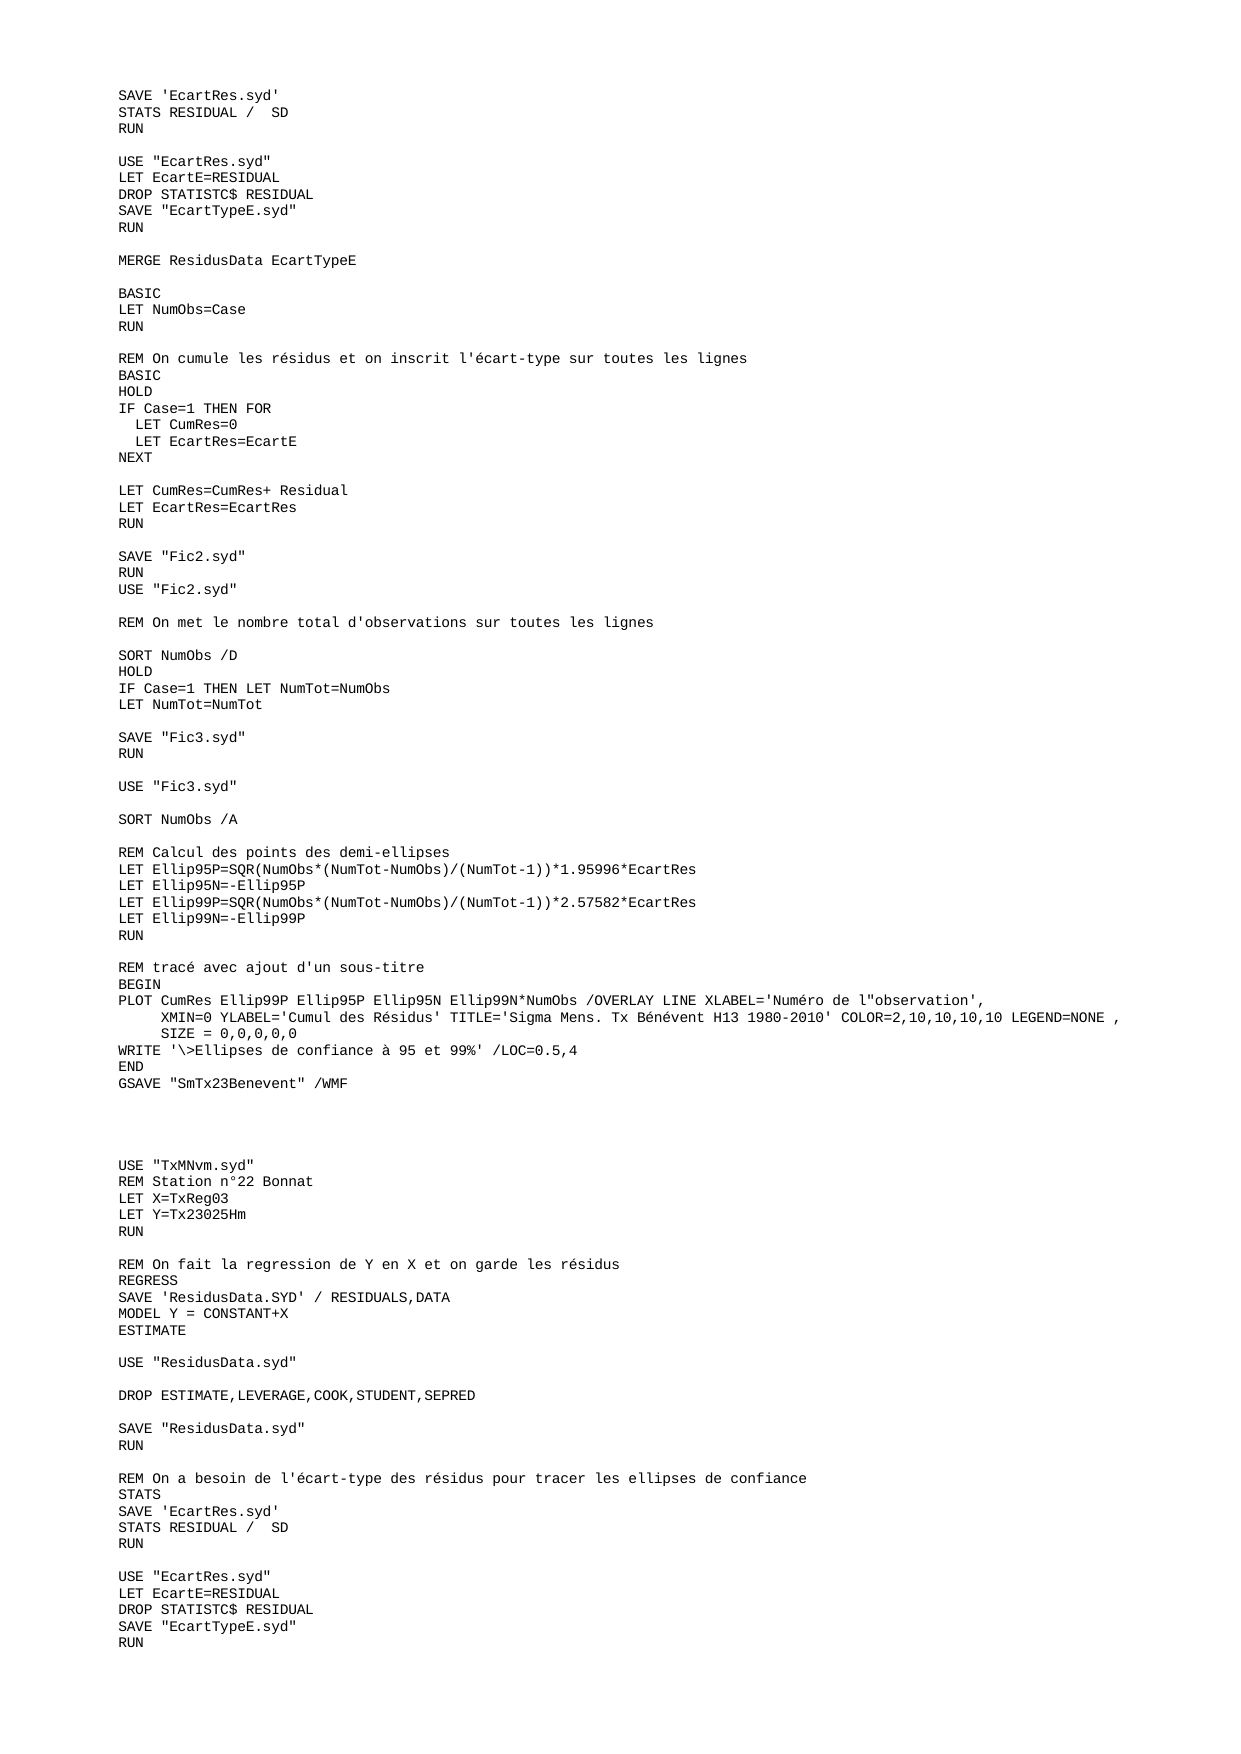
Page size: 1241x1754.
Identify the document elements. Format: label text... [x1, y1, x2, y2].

text REM On a besoin de l'écart-type des résidus pour tracer les ellipses de confiance [118, 1471, 1122, 1487]
text END [118, 1059, 1122, 1076]
text LET Ellip95P=SQR(NumObs*(NumTot-NumObs)/(NumTot-1))*1.95996*EcartRes [118, 862, 1122, 878]
text BEGIN [118, 977, 1122, 994]
text USE "Fic2.syd" [118, 582, 1122, 599]
text SIZE = 0,0,0,0,0 [118, 1027, 1122, 1043]
text SAVE 'EcartRes.syd' [118, 1504, 1122, 1520]
text DROP STATISTC$ RESIDUAL [118, 1603, 1122, 1619]
text LET Y=Tx23025Hm [118, 1208, 1122, 1224]
text XMIN=0 YLABEL='Cumul des Résidus' TITLE='Sigma Mens. Tx Bénévent H13 1980-2010' COLOR=2,10,10,10,10 LEGEND=NONE , [118, 1010, 1122, 1027]
text MODEL Y = CONSTANT+X [118, 1306, 1122, 1323]
text LET EcartE=RESIDUAL [118, 171, 1122, 187]
text SORT NumObs /D [118, 648, 1122, 664]
text RUN [118, 1537, 1122, 1553]
text RUN [118, 928, 1122, 944]
text USE "ResidusData.syd" [118, 1356, 1122, 1372]
text REM Station n°22 Bonnat [118, 1175, 1122, 1191]
text SAVE "EcartTypeE.syd" [118, 1619, 1122, 1636]
text BASIC [118, 368, 1122, 385]
text RUN [118, 220, 1122, 237]
text SAVE "Fic2.syd" [118, 549, 1122, 566]
text LET Ellip95N=-Ellip95P [118, 878, 1122, 895]
text LET EcartE=RESIDUAL [118, 1586, 1122, 1603]
text USE "EcartRes.syd" [118, 1570, 1122, 1586]
text SAVE 'EcartRes.syd' [118, 88, 1122, 105]
text SAVE "EcartTypeE.syd" [118, 204, 1122, 220]
text REM Calcul des points des demi-ellipses [118, 846, 1122, 862]
text RUN [118, 516, 1122, 533]
text HOLD [118, 664, 1122, 681]
text IF Case=1 THEN FOR [118, 401, 1122, 418]
text LET CumRes=0 [118, 418, 1122, 434]
text LET EcartRes=EcartE [118, 434, 1122, 451]
text PLOT CumRes Ellip99P Ellip95P Ellip95N Ellip99N*NumObs /OVERLAY LINE XLABEL='Numéro de l"observation', [118, 994, 1122, 1010]
text DROP ESTIMATE,LEVERAGE,COOK,STUDENT,SEPRED [118, 1389, 1122, 1405]
text IF Case=1 THEN LET NumTot=NumObs [118, 681, 1122, 697]
text LET NumTot=NumTot [118, 697, 1122, 714]
text LET NumObs=Case [118, 302, 1122, 319]
text RUN [118, 747, 1122, 763]
text USE "EcartRes.syd" [118, 154, 1122, 171]
text LET CumRes=CumRes+ Residual [118, 483, 1122, 500]
text RUN [118, 1636, 1122, 1652]
text GSAVE "SmTx23Benevent" /WMF [118, 1076, 1122, 1092]
text WRITE '\>Ellipses de confiance à 95 et 99%' /LOC=0.5,4 [118, 1043, 1122, 1059]
text MERGE ResidusData EcartTypeE [118, 253, 1122, 269]
text REM On met le nombre total d'observations sur toutes les lignes [118, 615, 1122, 632]
text RUN [118, 566, 1122, 582]
text ESTIMATE [118, 1323, 1122, 1339]
text STATS [118, 1487, 1122, 1504]
text REGRESS [118, 1273, 1122, 1290]
text LET EcartRes=EcartRes [118, 500, 1122, 516]
text REM On fait la regression de Y en X et on garde les résidus [118, 1257, 1122, 1273]
text LET Ellip99P=SQR(NumObs*(NumTot-NumObs)/(NumTot-1))*2.57582*EcartRes [118, 895, 1122, 911]
text BASIC [118, 286, 1122, 302]
text RUN [118, 319, 1122, 335]
text LET Ellip99N=-Ellip99P [118, 911, 1122, 928]
text RUN [118, 1438, 1122, 1454]
text DROP STATISTC$ RESIDUAL [118, 187, 1122, 204]
text LET X=TxReg03 [118, 1191, 1122, 1208]
text USE "TxMNvm.syd" [118, 1158, 1122, 1175]
text STATS RESIDUAL / SD [118, 105, 1122, 121]
text NEXT [118, 451, 1122, 467]
text SORT NumObs /A [118, 813, 1122, 829]
text REM On cumule les résidus et on inscrit l'écart-type sur toutes les lignes [118, 352, 1122, 368]
text SAVE "ResidusData.syd" [118, 1422, 1122, 1438]
text SAVE "Fic3.syd" [118, 730, 1122, 747]
text RUN [118, 121, 1122, 138]
text USE "Fic3.syd" [118, 780, 1122, 796]
text HOLD [118, 385, 1122, 401]
text STATS RESIDUAL / SD [118, 1520, 1122, 1537]
text REM tracé avec ajout d'un sous-titre [118, 961, 1122, 977]
text SAVE 'ResidusData.SYD' / RESIDUALS,DATA [118, 1290, 1122, 1306]
text RUN [118, 1224, 1122, 1241]
